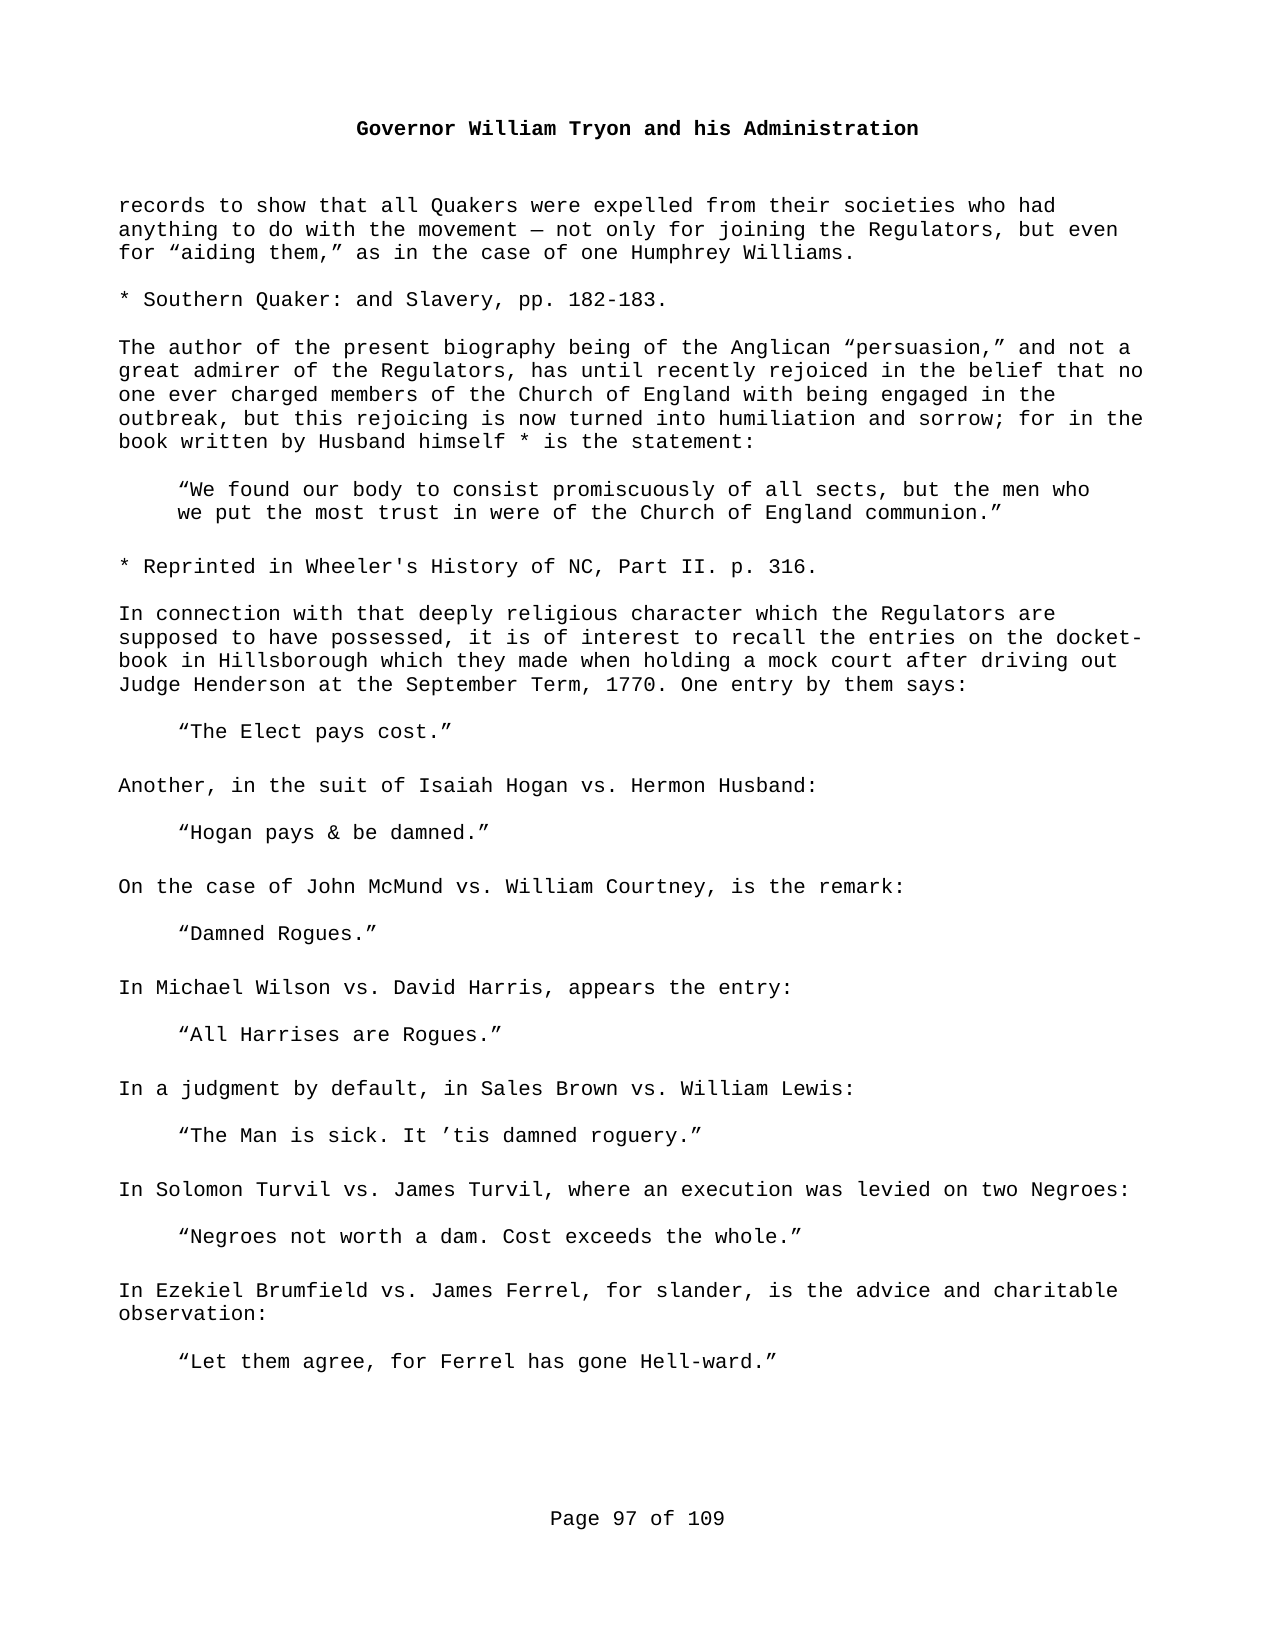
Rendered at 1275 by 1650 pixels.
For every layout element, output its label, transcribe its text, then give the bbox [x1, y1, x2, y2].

text In Michael Wilson vs. David Harris, appears the entry: [118, 977, 1157, 1001]
text In Solomon Turvil vs. James Turvil, where an execution was levied on two Negroes: [118, 1179, 1157, 1202]
text “We found our body to consist promiscuously of all sects, but the men who we put the most trust in were of the Church of England communion.” [177, 479, 1098, 526]
text In Ezekiel Brumfield vs. James Ferrel, for slander, is the advice and charitable observation: [118, 1280, 1157, 1327]
text “Let them agree, for Ferrel has gone Hell-ward.” [177, 1351, 1098, 1374]
text Another, in the suit of Isaiah Hogan vs. Hermon Husband: [118, 775, 1157, 799]
text * Southern Quaker: and Slavery, pp. 182-183. [118, 289, 1157, 313]
text “Hogan pays & be damned.” [177, 822, 1098, 846]
text In connection with that deeply religious character which the Regulators are supposed to have possessed, it is of interest to recall the entries on the docket-book in Hillsborough which they made when holding a mock court after driving out Judge Henderson at the September Term, 1770. One entry by them says: [118, 603, 1157, 698]
text “All Harrises are Rogues.” [177, 1024, 1098, 1048]
text In a judgment by default, in Sales Brown vs. William Lewis: [118, 1078, 1157, 1102]
text On the case of John McMund vs. William Courtney, is the remark: [118, 876, 1157, 900]
text “Negroes not worth a dam. Cost exceeds the whole.” [177, 1226, 1098, 1250]
text “The Man is sick. It ’tis damned roguery.” [177, 1125, 1098, 1149]
text records to show that all Quakers were expelled from their societies who had anything to do with the movement — not only for joining the Regulators, but even for “aiding them,” as in the case of one Humphrey Williams. [118, 195, 1157, 266]
text * Reprinted in Wheeler's History of NC, Part II. p. 316. [118, 556, 1157, 579]
text “The Elect pays cost.” [177, 721, 1098, 745]
text “Damned Rogues.” [177, 923, 1098, 947]
text The author of the present biography being of the Anglican “persuasion,” and not a great admirer of the Regulators, has until recently rejoiced in the belief that no one ever charged members of the Church of England with being engaged in the outbreak, but this rejoicing is now turned into humiliation and sorrow; for in the book written by Husband himself * is the statement: [118, 337, 1157, 455]
